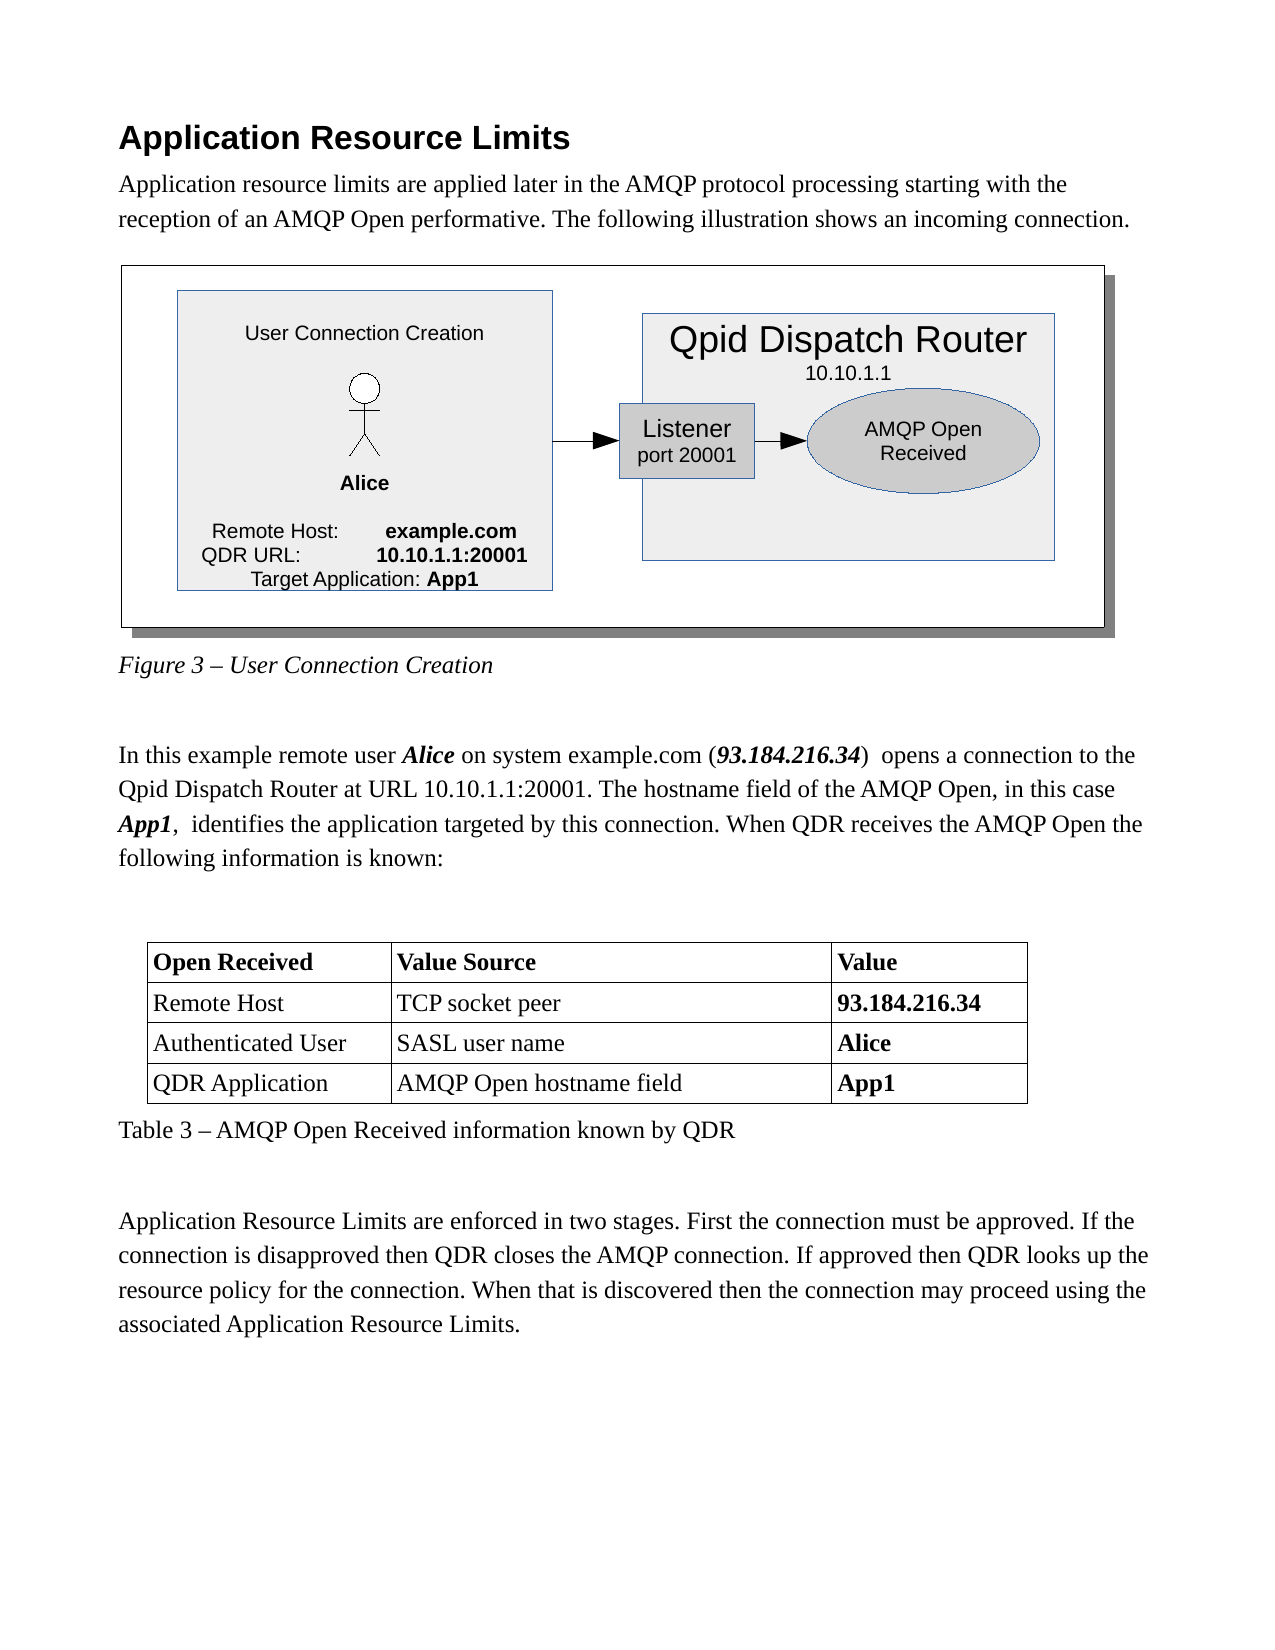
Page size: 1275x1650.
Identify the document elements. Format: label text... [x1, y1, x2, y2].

text Table 3 – AMQP Open Received information known by QDR [118, 1116, 1157, 1144]
table_cell 93.184.216.34 [832, 983, 1027, 1022]
table_cell QDR Application [148, 1064, 391, 1103]
table_cell Alice [832, 1023, 1027, 1063]
subtitle Application Resource Limits [118, 118, 1157, 157]
table_cell SASL user name [392, 1023, 831, 1063]
table_header Value Source [392, 943, 831, 982]
text In this example remote user Alice on system example.com (93.184.216.34) opens a connection to the Qpid Dispatch Router at URL 10.10.1.1:20001. The hostname field of the AMQP Open, in this case App1, identifies the application targeted by this connection. When QDR receives the AMQP Open the following information is known: [118, 740, 1157, 872]
table_cell TCP socket peer [392, 983, 831, 1022]
table_cell App1 [832, 1064, 1027, 1103]
table_header Open Received [148, 943, 391, 982]
text Figure 3 – User Connection Creation [118, 265, 1157, 678]
text Application Resource Limits are enforced in two stages. First the connection must be approved. If the connection is disapproved then QDR closes the AMQP connection. If approved then QDR looks up the resource policy for the connection. When that is discovered then the connection may proceed using the associated Application Resource Limits. [118, 1206, 1157, 1338]
text Application resource limits are applied later in the AMQP protocol processing starting with the reception of an AMQP Open performative. The following illustration shows an incoming connection. [118, 169, 1157, 232]
table_header Value [832, 943, 1027, 982]
table_cell Authenticated User [148, 1023, 391, 1063]
table_cell AMQP Open hostname field [392, 1064, 831, 1103]
table_cell Remote Host [148, 983, 391, 1022]
